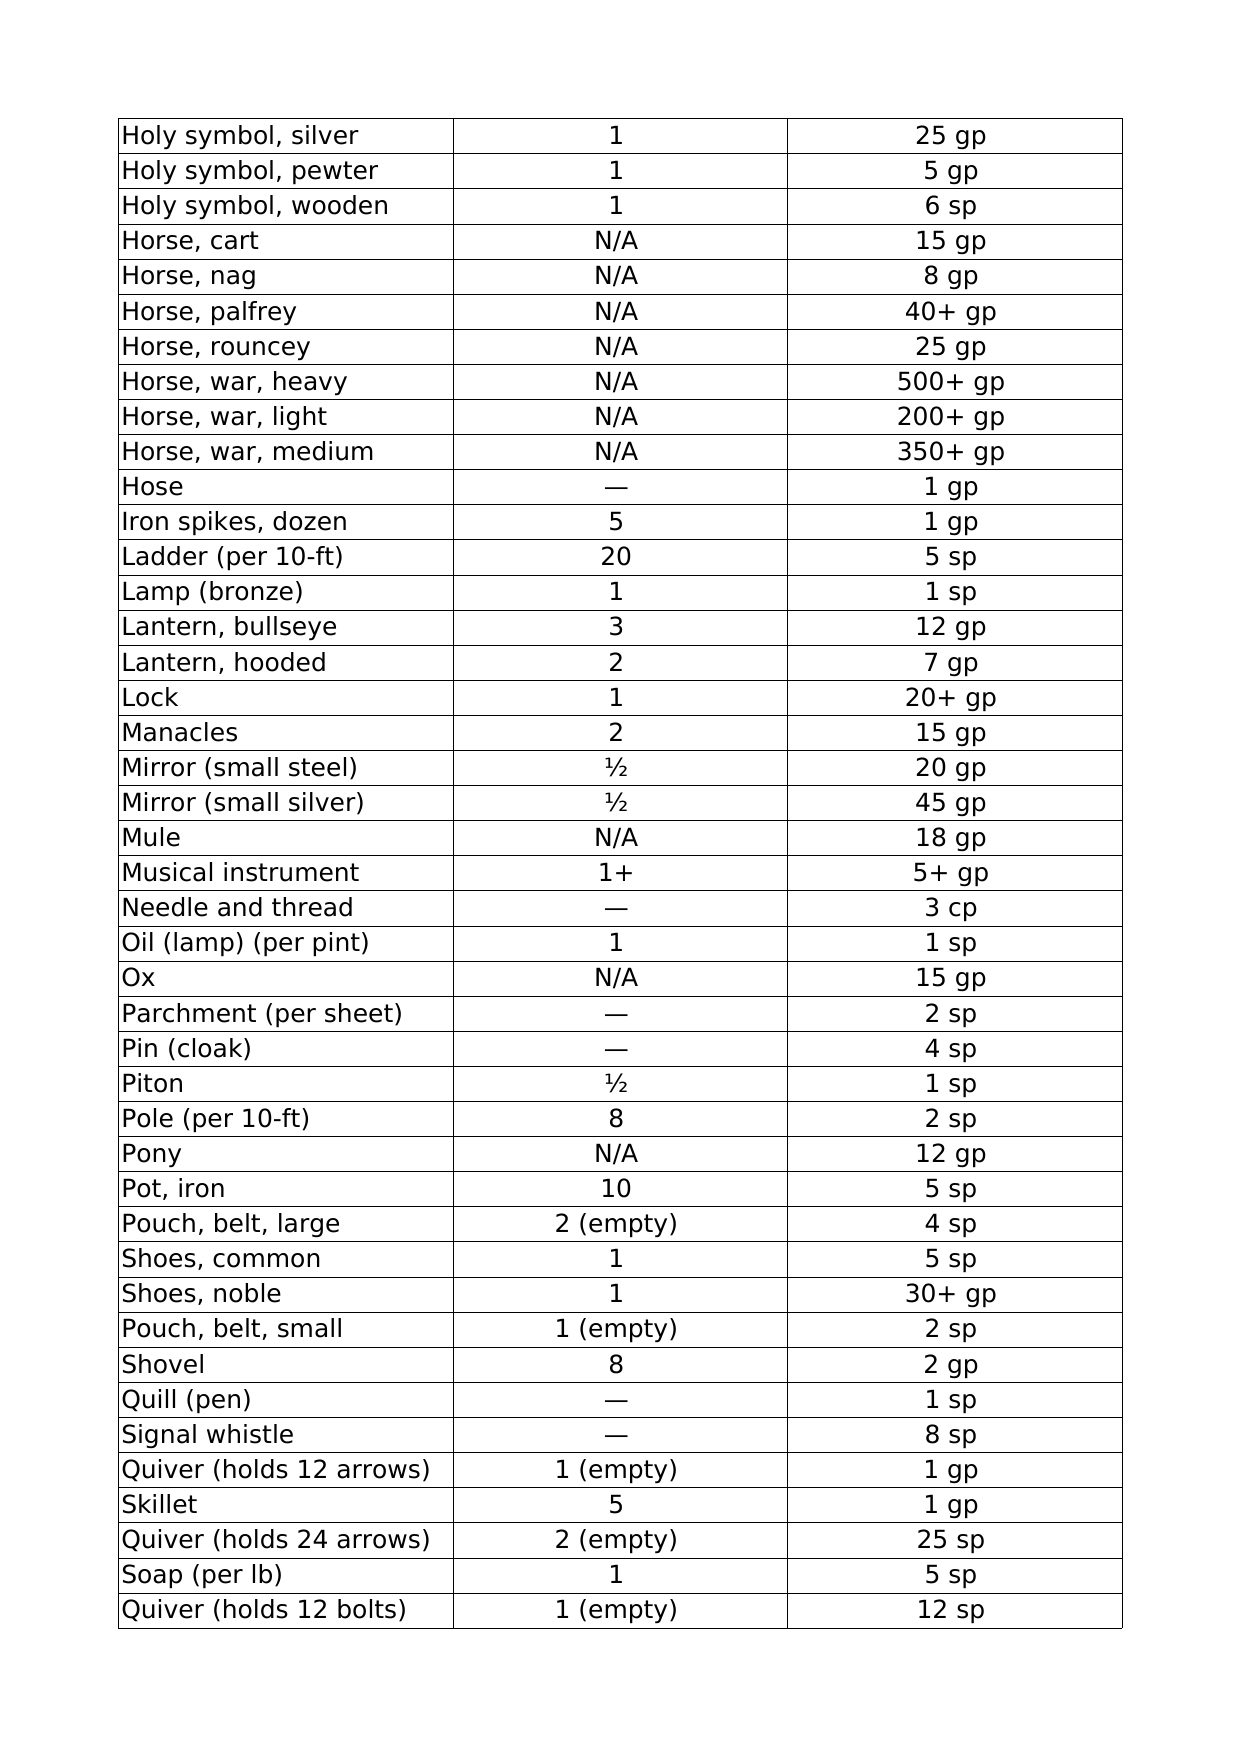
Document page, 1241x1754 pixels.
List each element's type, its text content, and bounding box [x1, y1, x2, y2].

table_cell 3 cp [788, 891, 1122, 926]
table_cell 5 sp [788, 540, 1122, 574]
table_cell 5+ gp [788, 856, 1122, 890]
table_cell 2 (empty) [454, 1523, 787, 1557]
table_cell ½ [454, 751, 787, 785]
table_cell Needle and thread [119, 891, 453, 926]
table_cell 1 sp [788, 1383, 1122, 1417]
table_cell Horse, rouncey [119, 330, 453, 364]
table_cell 2 [454, 716, 787, 750]
table_cell Quiver (holds 12 arrows) [119, 1453, 453, 1487]
table_cell N/A [454, 365, 787, 399]
table_cell 12 sp [788, 1594, 1122, 1628]
table_cell 25 gp [788, 119, 1122, 153]
table_cell 350+ gp [788, 435, 1122, 469]
table_cell Ox [119, 962, 453, 996]
table_cell 5 gp [788, 154, 1122, 188]
table_cell 200+ gp [788, 400, 1122, 434]
table_cell Hose [119, 470, 453, 504]
table_cell Holy symbol, wooden [119, 189, 453, 223]
table_cell 2 gp [788, 1348, 1122, 1382]
table_cell 2 [454, 646, 787, 680]
table_cell Shoes, common [119, 1242, 453, 1277]
table_cell 8 [454, 1102, 787, 1136]
table_cell Oil (lamp) (per pint) [119, 927, 453, 961]
table_cell 1 gp [788, 1488, 1122, 1522]
table_cell Pole (per 10-ft) [119, 1102, 453, 1136]
table_cell 20+ gp [788, 681, 1122, 715]
table_cell Lock [119, 681, 453, 715]
table_cell 500+ gp [788, 365, 1122, 399]
table_cell 5 sp [788, 1172, 1122, 1206]
table_cell 1 (empty) [454, 1453, 787, 1487]
table_cell Musical instrument [119, 856, 453, 890]
table_cell 4 sp [788, 1032, 1122, 1066]
table_cell 3 [454, 611, 787, 645]
table_cell — [454, 1032, 787, 1066]
table_cell 1 [454, 1559, 787, 1592]
table_cell 1 sp [788, 927, 1122, 961]
table_cell Pin (cloak) [119, 1032, 453, 1066]
table_cell Quiver (holds 12 bolts) [119, 1594, 453, 1628]
table_cell — [454, 891, 787, 926]
table_cell 1 [454, 681, 787, 715]
table_cell ½ [454, 786, 787, 820]
table_cell 20 [454, 540, 787, 574]
table_cell 1+ [454, 856, 787, 890]
table_cell 12 gp [788, 1137, 1122, 1171]
table_cell Piton [119, 1067, 453, 1101]
table_cell Horse, palfrey [119, 295, 453, 329]
table_cell N/A [454, 435, 787, 469]
table_cell Lantern, hooded [119, 646, 453, 680]
table_cell Shovel [119, 1348, 453, 1382]
table_cell Holy symbol, silver [119, 119, 453, 153]
table_cell Pot, iron [119, 1172, 453, 1206]
table_cell Quiver (holds 24 arrows) [119, 1523, 453, 1557]
table_cell Horse, war, medium [119, 435, 453, 469]
table_cell 1 [454, 119, 787, 153]
table_cell 1 [454, 576, 787, 609]
table_cell 1 gp [788, 505, 1122, 539]
table_cell 2 sp [788, 1102, 1122, 1136]
table_cell Lamp (bronze) [119, 576, 453, 609]
table_cell Mule [119, 821, 453, 855]
table_cell 4 sp [788, 1207, 1122, 1241]
table_cell Ladder (per 10-ft) [119, 540, 453, 574]
table_cell 1 gp [788, 470, 1122, 504]
table_cell 6 sp [788, 189, 1122, 223]
table_cell 15 gp [788, 962, 1122, 996]
table_cell Pouch, belt, large [119, 1207, 453, 1241]
table_cell Parchment (per sheet) [119, 997, 453, 1031]
table_cell 8 [454, 1348, 787, 1382]
table_cell 20 gp [788, 751, 1122, 785]
table_cell Pony [119, 1137, 453, 1171]
table_cell N/A [454, 260, 787, 294]
table_cell N/A [454, 1137, 787, 1171]
table_cell Mirror (small silver) [119, 786, 453, 820]
table_cell Holy symbol, pewter [119, 154, 453, 188]
table_cell 1 gp [788, 1453, 1122, 1487]
table_cell N/A [454, 295, 787, 329]
table_cell N/A [454, 225, 787, 258]
table_cell 15 gp [788, 716, 1122, 750]
table_cell Quill (pen) [119, 1383, 453, 1417]
table_cell 1 (empty) [454, 1313, 787, 1347]
table_cell — [454, 997, 787, 1031]
table_cell Soap (per lb) [119, 1559, 453, 1592]
table_cell — [454, 470, 787, 504]
table_cell 25 gp [788, 330, 1122, 364]
table_cell 40+ gp [788, 295, 1122, 329]
table_cell N/A [454, 400, 787, 434]
table_cell Horse, cart [119, 225, 453, 258]
table_cell ½ [454, 1067, 787, 1101]
table_cell 7 gp [788, 646, 1122, 680]
table_cell 1 [454, 1242, 787, 1277]
table_cell Signal whistle [119, 1418, 453, 1452]
table_cell Horse, war, heavy [119, 365, 453, 399]
table_cell Manacles [119, 716, 453, 750]
table_cell N/A [454, 330, 787, 364]
table_cell 10 [454, 1172, 787, 1206]
table_cell 1 [454, 1278, 787, 1312]
table_cell 8 sp [788, 1418, 1122, 1452]
table_cell 5 [454, 505, 787, 539]
table_cell — [454, 1418, 787, 1452]
table_cell N/A [454, 821, 787, 855]
table_cell 15 gp [788, 225, 1122, 258]
table_cell 1 sp [788, 576, 1122, 609]
table_cell 1 [454, 927, 787, 961]
table_cell N/A [454, 962, 787, 996]
table_cell Iron spikes, dozen [119, 505, 453, 539]
table_cell 5 [454, 1488, 787, 1522]
table_cell 5 sp [788, 1242, 1122, 1277]
table_cell 2 (empty) [454, 1207, 787, 1241]
table_cell Horse, war, light [119, 400, 453, 434]
table_cell 1 sp [788, 1067, 1122, 1101]
table_cell 30+ gp [788, 1278, 1122, 1312]
table_cell Skillet [119, 1488, 453, 1522]
table_cell 1 [454, 154, 787, 188]
table_cell Mirror (small steel) [119, 751, 453, 785]
table_cell 1 (empty) [454, 1594, 787, 1628]
table_cell 12 gp [788, 611, 1122, 645]
table_cell Horse, nag [119, 260, 453, 294]
table_cell 45 gp [788, 786, 1122, 820]
table_cell 2 sp [788, 997, 1122, 1031]
table_cell 1 [454, 189, 787, 223]
table_cell 5 sp [788, 1559, 1122, 1592]
table_cell 2 sp [788, 1313, 1122, 1347]
table_cell Shoes, noble [119, 1278, 453, 1312]
table_cell 18 gp [788, 821, 1122, 855]
table_cell 8 gp [788, 260, 1122, 294]
table_cell — [454, 1383, 787, 1417]
table_cell Pouch, belt, small [119, 1313, 453, 1347]
table_cell Lantern, bullseye [119, 611, 453, 645]
table_cell 25 sp [788, 1523, 1122, 1557]
